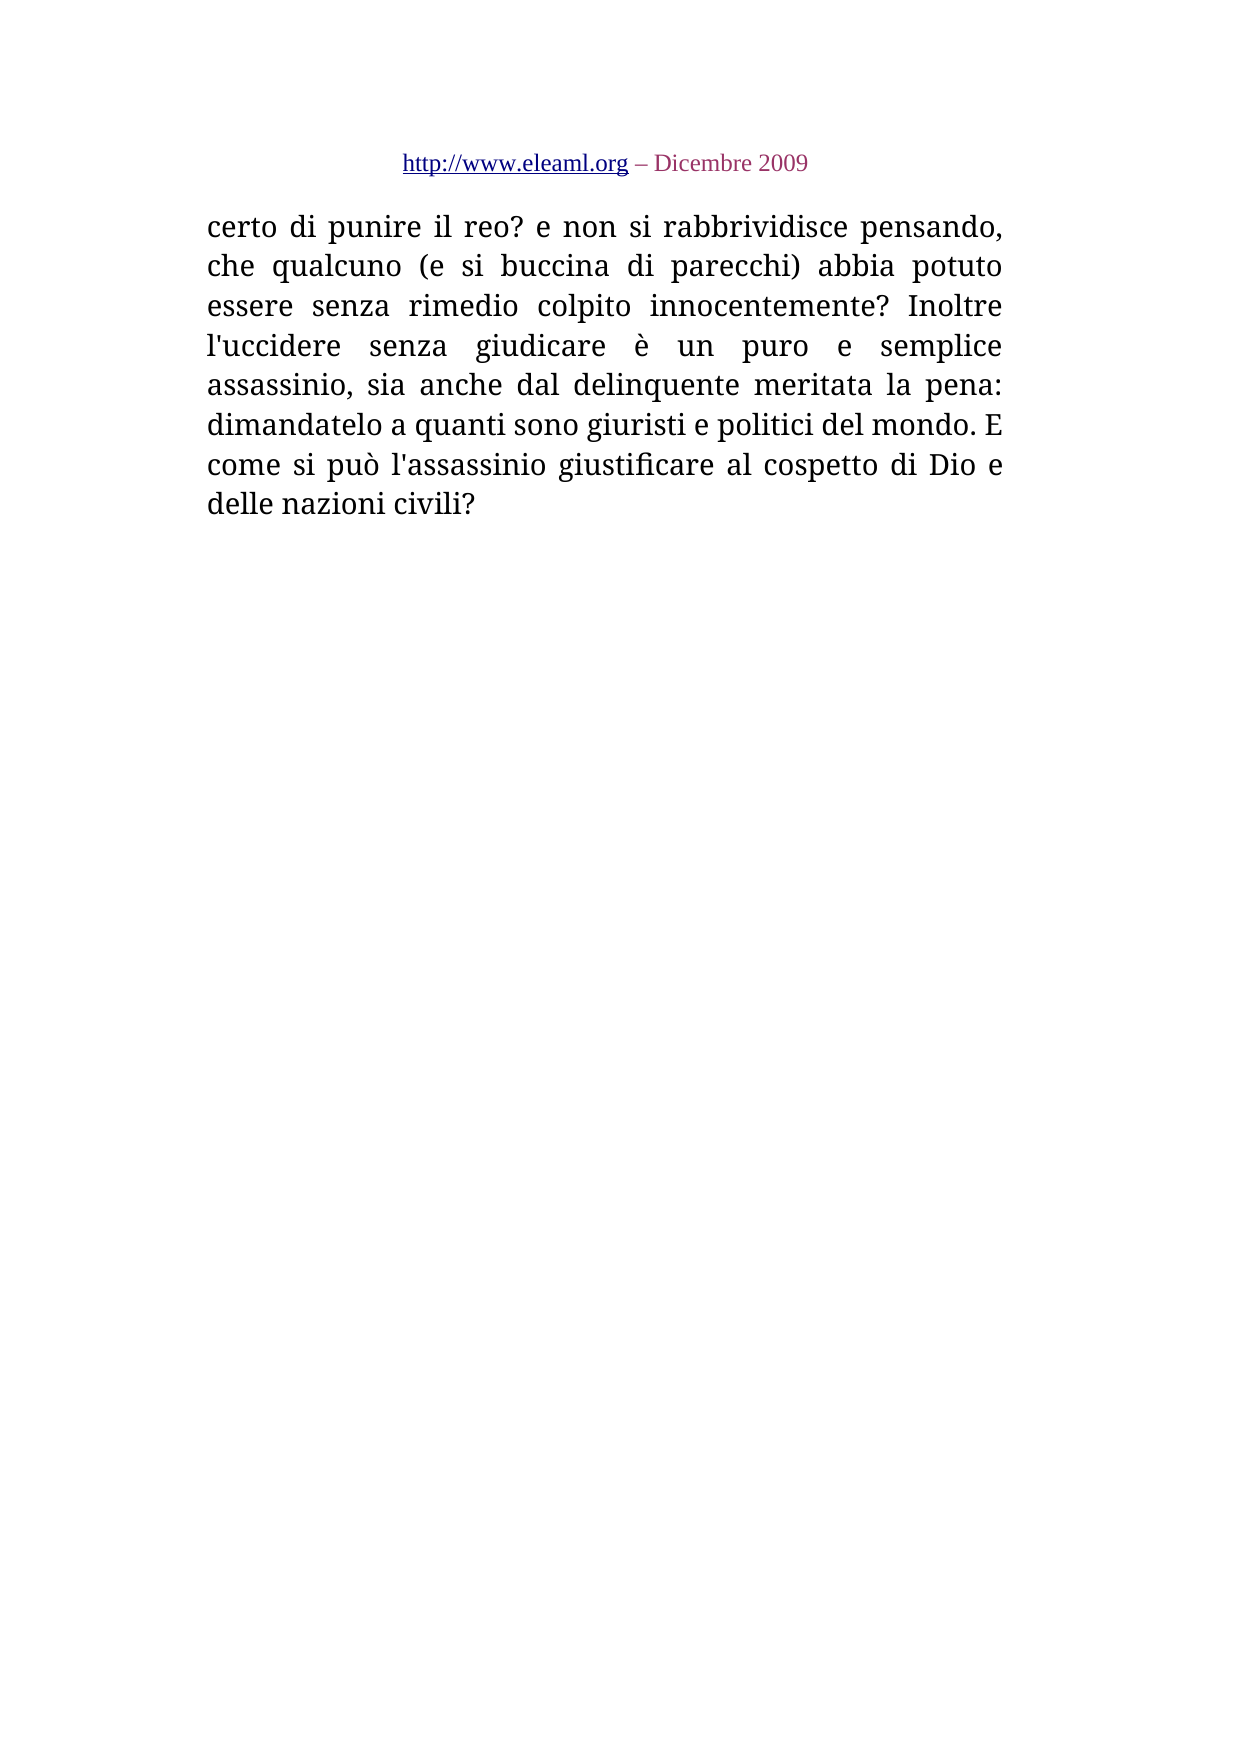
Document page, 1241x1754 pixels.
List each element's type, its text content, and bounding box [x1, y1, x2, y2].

text certo di punire il reo? e non si rabbrividisce pensando, che qualcuno (e si buccina di parecchi) abbia potuto essere senza rimedio colpito innocentemente? Inoltre l'uccidere senza giudicare è un puro e semplice assassinio, sia anche dal delinquente meritata la pena: dimandatelo a quanti sono giuristi e politici del mondo. E come si può l'assassinio giustificare al cospetto di Dio e delle nazioni civili? [207, 206, 1004, 523]
